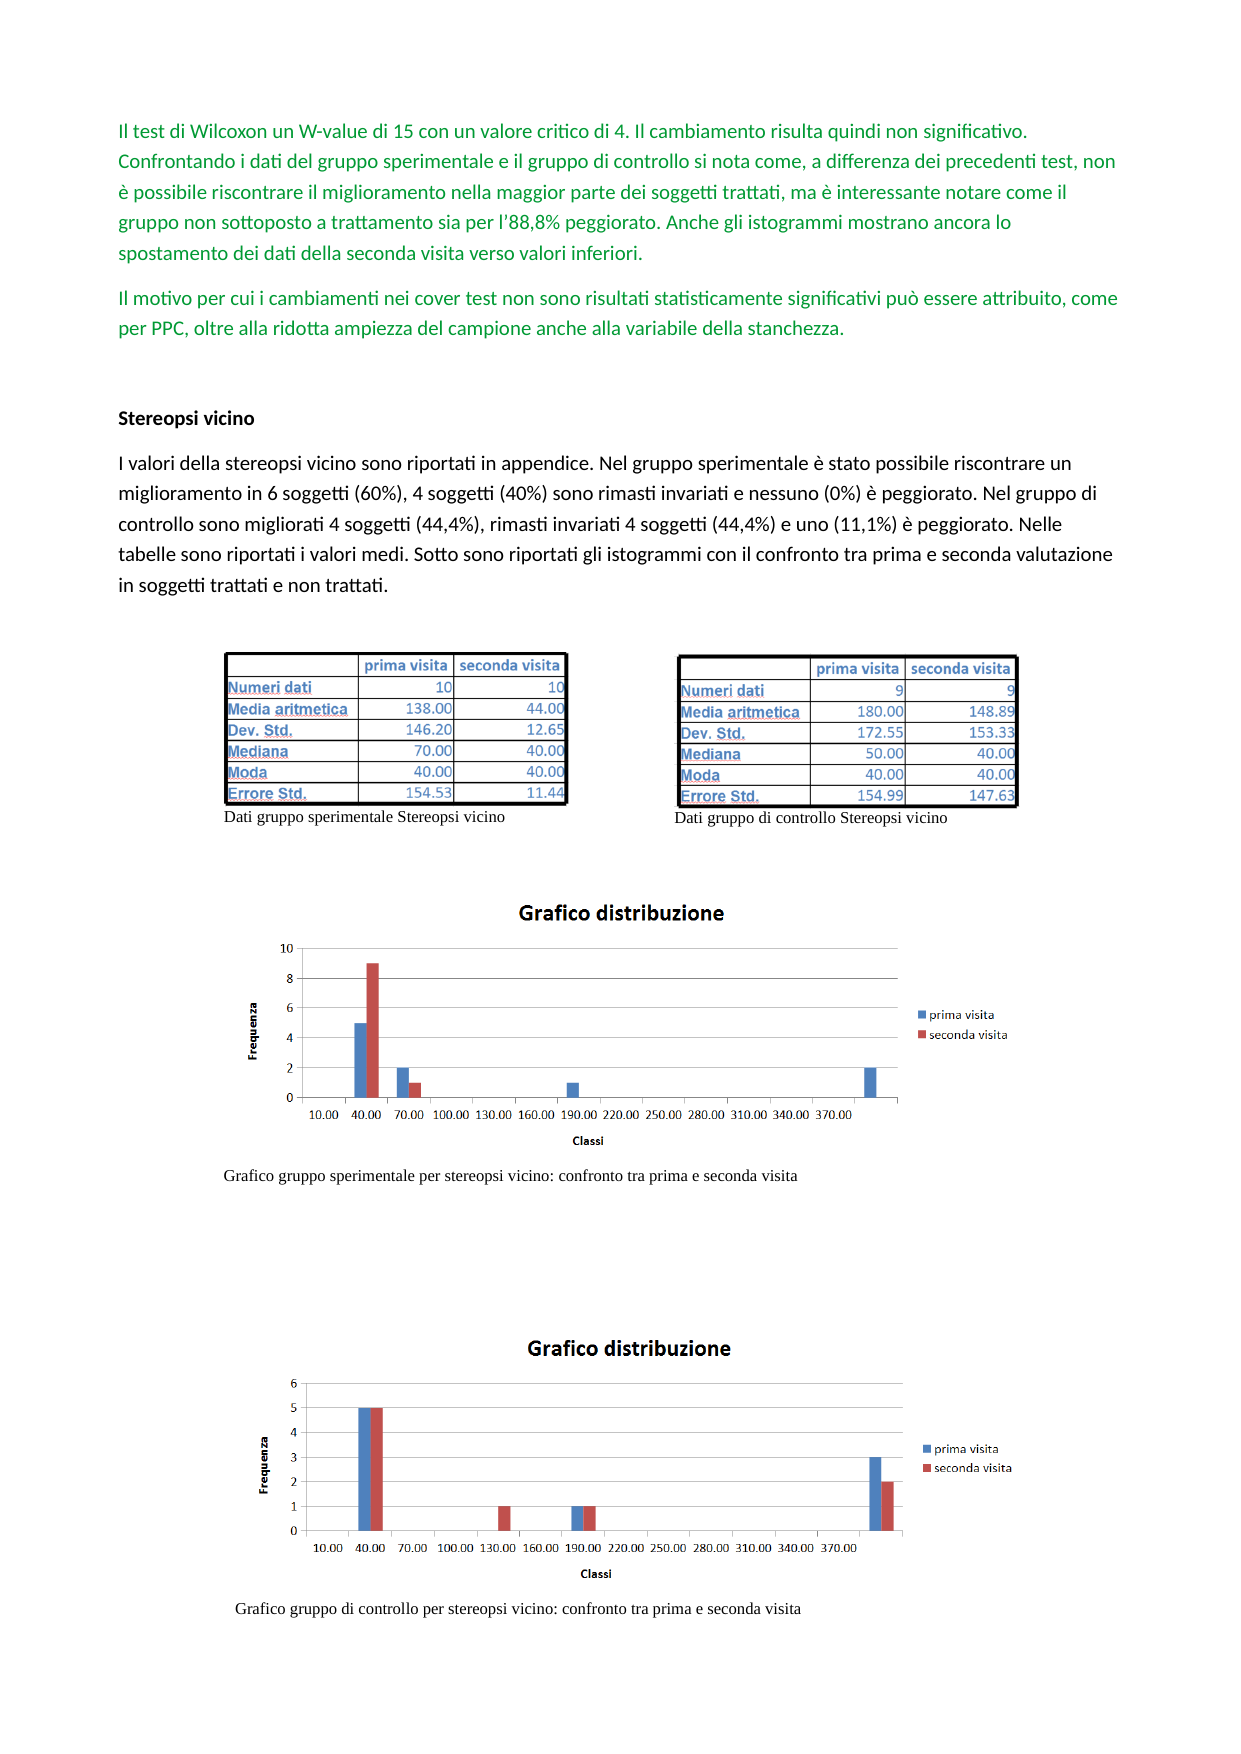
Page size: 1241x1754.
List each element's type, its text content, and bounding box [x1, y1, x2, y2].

text Grafico gruppo sperimentale per stereopsi vicino: confronto tra prima e seconda visita [223, 1167, 1021, 1185]
picture [223, 878, 1021, 1167]
text Grafico gruppo di controllo per stereopsi vicino: confronto tra prima e seconda visita [235, 1599, 1024, 1618]
text Dati gruppo di controllo Stereopsi vicino [674, 809, 1019, 827]
text Dati gruppo sperimentale Stereopsi vicino [224, 807, 569, 826]
text I valori della stereopsi vicino sono riportati in appendice. Nel gruppo sperimentale è stato possibile riscontrare un miglioramento in 6 soggetti (60%), 4 soggetti (40%) sono rimasti invariati e nessuno (0%) è peggiorato. Nel gruppo di controllo sono migliorati 4 soggetti (44,4%), rimasti invariati 4 soggetti (44,4%) e uno (11,1%) è peggiorato. Nelle tabelle sono riportati i valori medi. Sotto sono riportati gli istogrammi con il confronto tra prima e seconda valutazione in soggetti trattati e non trattati. [118, 450, 1122, 597]
picture [223, 652, 570, 807]
text Il motivo per cui i cambiamenti nei cover test non sono risultati statisticamente significativi può essere attribuito, come per PPC, oltre alla ridotta ampiezza del campione anche alla variabile della stanchezza. [118, 285, 1122, 341]
picture [234, 1313, 1025, 1599]
text Il test di Wilcoxon un W-value di 15 con un valore critico di 4. Il cambiamento risulta quindi non significativo. Confrontando i dati del gruppo sperimentale e il gruppo di controllo si nota come, a differenza dei precedenti test, non è possibile riscontrare il miglioramento nella maggior parte dei soggetti trattati, ma è interessante notare come il gruppo non sottoposto a trattamento sia per l’88,8% peggiorato. Anche gli istogrammi mostrano ancora lo spostamento dei dati della seconda visita verso valori inferiori. [118, 118, 1122, 265]
picture [674, 653, 1020, 809]
text Stereopsi vicino [118, 405, 1122, 431]
